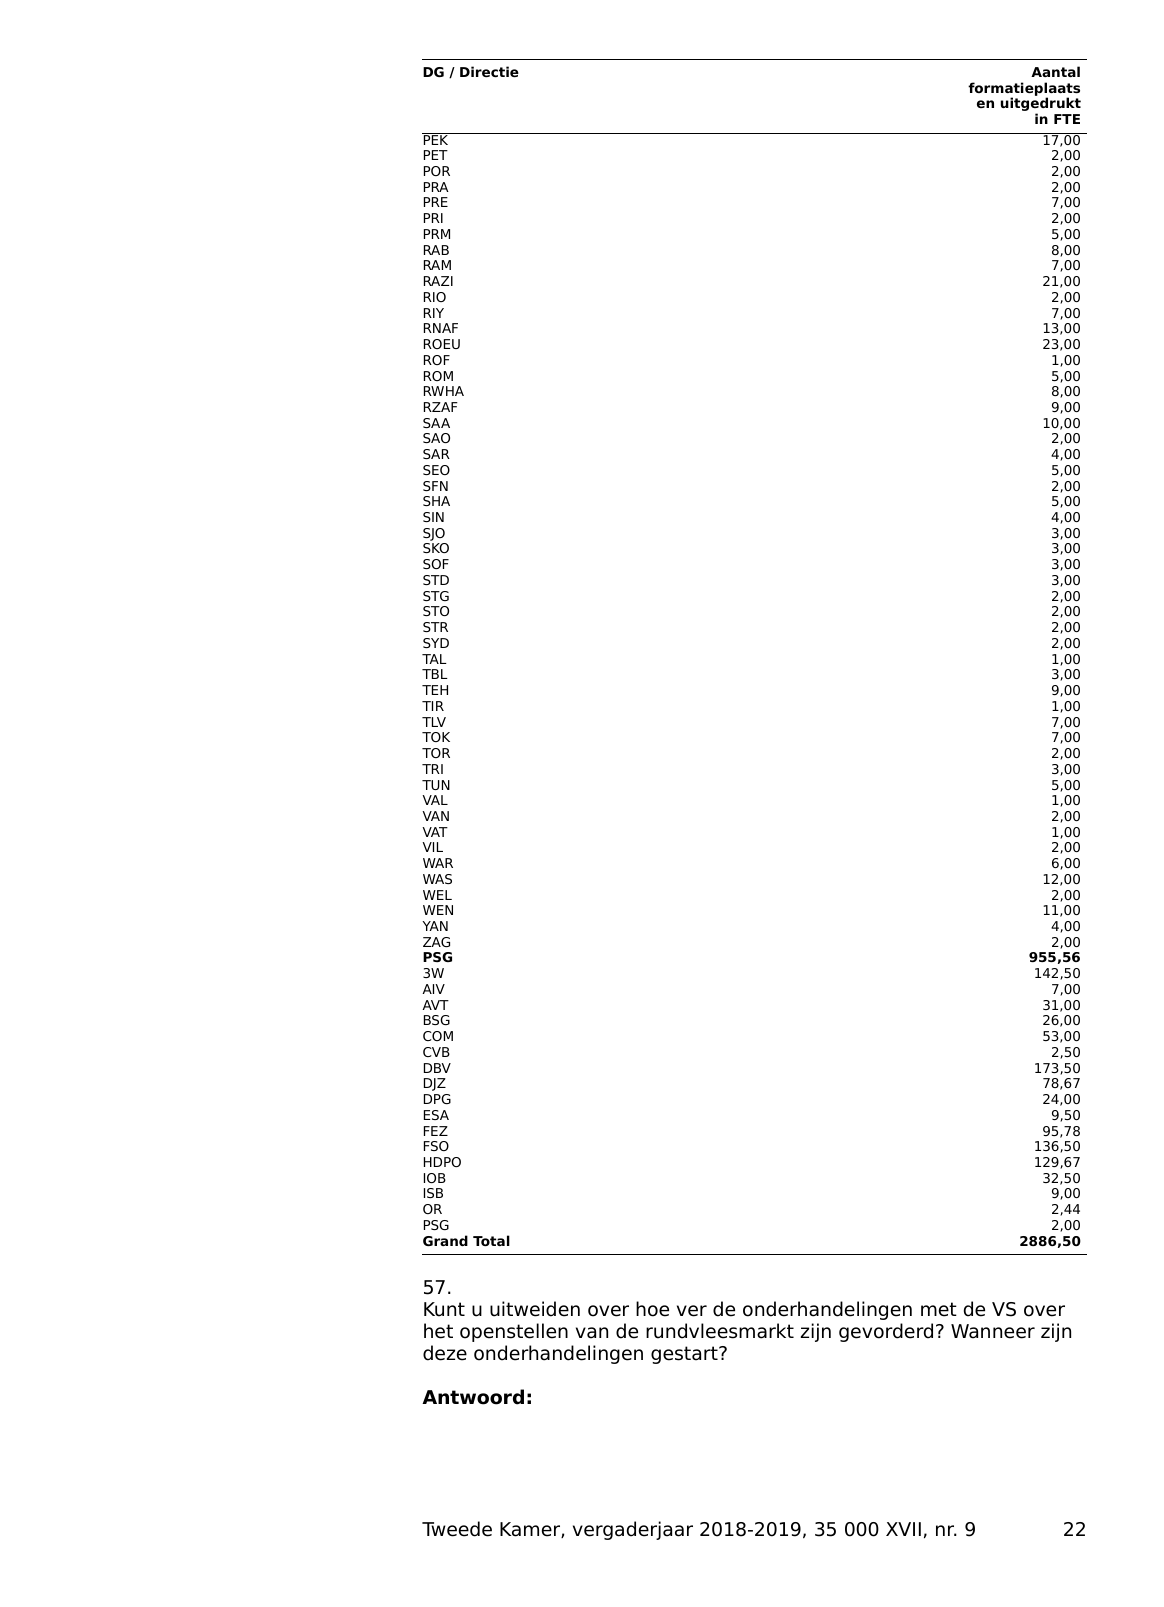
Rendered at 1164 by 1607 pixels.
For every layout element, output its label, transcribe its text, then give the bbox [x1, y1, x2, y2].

table_cell 2,00 [954, 840, 1087, 856]
table_cell TUN [422, 777, 954, 793]
table_cell 5,00 [954, 463, 1087, 478]
table_cell 2,00 [954, 211, 1087, 227]
table_cell 7,00 [954, 305, 1087, 321]
table_cell WAR [422, 856, 954, 872]
table_cell TLV [422, 714, 954, 730]
table_cell OR [422, 1202, 954, 1218]
table_cell FSO [422, 1139, 954, 1155]
table_cell STG [422, 589, 954, 604]
table_cell VAL [422, 793, 954, 809]
table_cell 7,00 [954, 714, 1087, 730]
table_cell YAN [422, 919, 954, 934]
table_cell 17,00 [954, 134, 1087, 148]
table_cell 129,67 [954, 1155, 1087, 1171]
table_cell SIN [422, 510, 954, 526]
table_cell FEZ [422, 1123, 954, 1139]
table_cell 142,50 [954, 966, 1087, 982]
table_cell 136,50 [954, 1139, 1087, 1155]
table_cell VAN [422, 809, 954, 824]
table_cell RAB [422, 243, 954, 258]
table_cell RNAF [422, 321, 954, 337]
table_cell IOB [422, 1171, 954, 1186]
table_cell 2,00 [954, 431, 1087, 447]
table_cell PSG [422, 1218, 954, 1233]
table_cell 4,00 [954, 447, 1087, 463]
table_cell RAZI [422, 274, 954, 290]
table_cell 173,50 [954, 1060, 1087, 1076]
table_cell 3W [422, 966, 954, 982]
table_cell 3,00 [954, 541, 1087, 557]
table_cell 5,00 [954, 777, 1087, 793]
table_header DG / Directie [422, 60, 954, 132]
text Antwoord: [422, 1387, 1087, 1409]
table_cell 1,00 [954, 699, 1087, 714]
table_cell 9,00 [954, 683, 1087, 699]
table_cell SYD [422, 636, 954, 651]
table_cell PRI [422, 211, 954, 227]
table_cell SKO [422, 541, 954, 557]
table_cell TAL [422, 651, 954, 667]
table_cell 12,00 [954, 872, 1087, 887]
table_cell 24,00 [954, 1092, 1087, 1108]
table_cell 8,00 [954, 384, 1087, 400]
table_cell DPG [422, 1092, 954, 1108]
table_cell 2,00 [954, 479, 1087, 494]
table_cell ROEU [422, 337, 954, 353]
table_cell 5,00 [954, 227, 1087, 242]
table_cell 23,00 [954, 337, 1087, 353]
table_cell 7,00 [954, 982, 1087, 997]
table_cell SEO [422, 463, 954, 478]
table_cell WAS [422, 872, 954, 887]
table_cell SHA [422, 494, 954, 510]
table_cell RZAF [422, 400, 954, 416]
table_cell SFN [422, 479, 954, 494]
table_cell STR [422, 620, 954, 636]
table_cell 9,00 [954, 400, 1087, 416]
table_cell VIL [422, 840, 954, 856]
table_cell 5,00 [954, 368, 1087, 384]
table_cell COM [422, 1029, 954, 1045]
table_cell 3,00 [954, 557, 1087, 573]
table_cell 7,00 [954, 195, 1087, 211]
table_cell 11,00 [954, 903, 1087, 919]
table_cell 7,00 [954, 730, 1087, 746]
table_cell 2,00 [954, 620, 1087, 636]
table_cell 4,00 [954, 510, 1087, 526]
table_cell 10,00 [954, 416, 1087, 431]
table_cell 2,00 [954, 746, 1087, 762]
table_cell 2,00 [954, 636, 1087, 651]
table_cell 1,00 [954, 825, 1087, 840]
table_cell 2886,50 [954, 1234, 1087, 1254]
table_cell ESA [422, 1108, 954, 1123]
table_cell 3,00 [954, 762, 1087, 777]
table_cell 2,00 [954, 809, 1087, 824]
table_cell PRM [422, 227, 954, 242]
table_cell CVB [422, 1045, 954, 1060]
table_cell SAO [422, 431, 954, 447]
table_cell 2,00 [954, 935, 1087, 950]
table_cell 32,50 [954, 1171, 1087, 1186]
table_cell 2,00 [954, 1218, 1087, 1233]
table_cell SOF [422, 557, 954, 573]
table_cell RAM [422, 258, 954, 274]
table_cell PSG [422, 950, 954, 966]
table_cell 9,50 [954, 1108, 1087, 1123]
table_cell 13,00 [954, 321, 1087, 337]
table_cell PET [422, 148, 954, 164]
text Kunt u uitweiden over hoe ver de onderhandelingen met de VS over het openstellen van de rundvleesmarkt zijn gevorderd? Wanneer zijn deze onderhandelingen gestart? [422, 1299, 1087, 1365]
table_cell 1,00 [954, 793, 1087, 809]
table_cell STO [422, 604, 954, 620]
table_cell PRA [422, 180, 954, 195]
table_cell SAR [422, 447, 954, 463]
table_cell SJO [422, 526, 954, 541]
table_cell TBL [422, 667, 954, 683]
table_cell 95,78 [954, 1123, 1087, 1139]
table_cell 31,00 [954, 998, 1087, 1013]
table_cell 8,00 [954, 243, 1087, 258]
table_cell VAT [422, 825, 954, 840]
table_cell 78,67 [954, 1076, 1087, 1092]
table_cell 53,00 [954, 1029, 1087, 1045]
table_cell 3,00 [954, 667, 1087, 683]
table_cell HDPO [422, 1155, 954, 1171]
table_cell 4,00 [954, 919, 1087, 934]
table_cell RIO [422, 290, 954, 305]
table_cell WEN [422, 903, 954, 919]
table_cell DBV [422, 1060, 954, 1076]
table_cell TOR [422, 746, 954, 762]
table_cell 2,44 [954, 1202, 1087, 1218]
table_cell STD [422, 573, 954, 588]
table_cell TRI [422, 762, 954, 777]
table_cell 2,00 [954, 164, 1087, 179]
table_cell ROM [422, 368, 954, 384]
table_cell 3,00 [954, 573, 1087, 588]
table_cell 2,00 [954, 148, 1087, 164]
table_cell ISB [422, 1186, 954, 1202]
table_cell BSG [422, 1013, 954, 1029]
table_cell 2,00 [954, 589, 1087, 604]
table_cell 7,00 [954, 258, 1087, 274]
table_cell 2,00 [954, 888, 1087, 903]
table_cell 26,00 [954, 1013, 1087, 1029]
table_cell TIR [422, 699, 954, 714]
table_cell 1,00 [954, 651, 1087, 667]
table_cell PEK [422, 134, 954, 148]
table_cell WEL [422, 888, 954, 903]
table_cell AIV [422, 982, 954, 997]
table_cell 21,00 [954, 274, 1087, 290]
table_cell ROF [422, 353, 954, 368]
table_cell 2,00 [954, 180, 1087, 195]
table_cell TEH [422, 683, 954, 699]
table_cell ZAG [422, 935, 954, 950]
table_cell 9,00 [954, 1186, 1087, 1202]
table_cell 3,00 [954, 526, 1087, 541]
table_cell 6,00 [954, 856, 1087, 872]
table_cell TOK [422, 730, 954, 746]
table_cell SAA [422, 416, 954, 431]
table_cell RWHA [422, 384, 954, 400]
table_cell 5,00 [954, 494, 1087, 510]
table_cell 1,00 [954, 353, 1087, 368]
table_cell 2,00 [954, 604, 1087, 620]
table_cell POR [422, 164, 954, 179]
table_cell DJZ [422, 1076, 954, 1092]
table_cell AVT [422, 998, 954, 1013]
text 57. [422, 1277, 1087, 1299]
table_cell 2,00 [954, 290, 1087, 305]
table_cell PRE [422, 195, 954, 211]
table_cell 2,50 [954, 1045, 1087, 1060]
table_cell 955,56 [954, 950, 1087, 966]
table_header Aantal formatieplaatsen uitgedrukt in FTE [954, 60, 1087, 132]
table_cell RIY [422, 305, 954, 321]
table_cell Grand Total [422, 1234, 954, 1254]
